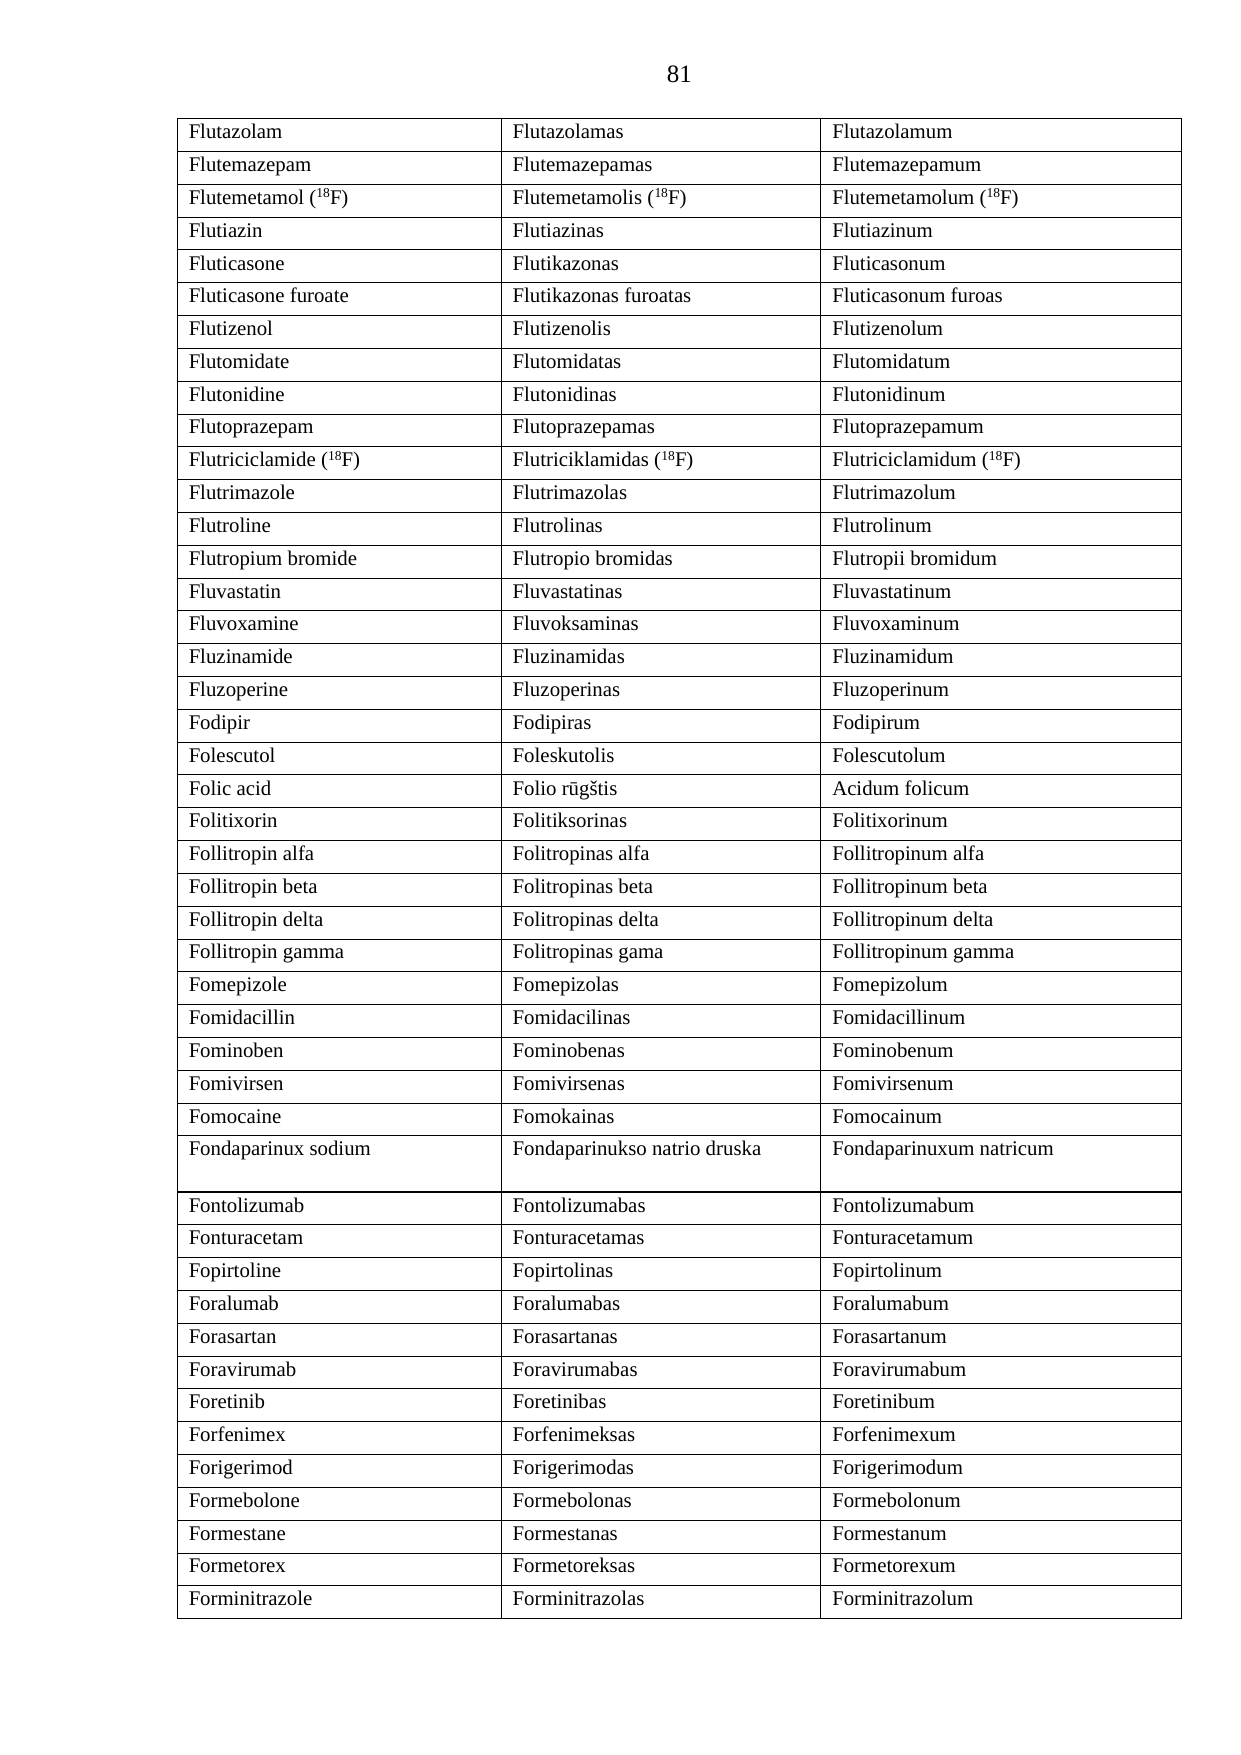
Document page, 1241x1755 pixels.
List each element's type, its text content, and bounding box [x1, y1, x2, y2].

table_cell Fluvastatin [178, 579, 501, 610]
table_cell Foretinibum [821, 1389, 1181, 1421]
table_cell Fominobenum [821, 1038, 1181, 1070]
table_cell Flutroline [178, 513, 501, 545]
table_cell Flutizenol [178, 316, 501, 348]
table_cell Flutriciclamide (18F) [178, 447, 501, 479]
table_cell Forigerimod [178, 1455, 501, 1487]
table_cell Fodipir [178, 710, 501, 742]
table_cell Fluticasone furoate [178, 283, 501, 315]
table_cell Folescutol [178, 743, 501, 774]
table_cell Formetorexum [821, 1554, 1181, 1585]
table_cell Fonturacetamas [502, 1225, 820, 1257]
table_cell Fopirtoline [178, 1258, 501, 1290]
table_cell Flutonidinas [502, 382, 820, 413]
table_cell Flutemazepamum [821, 152, 1181, 184]
table_cell Fodipiras [502, 710, 820, 742]
table_cell Folitropinas beta [502, 874, 820, 906]
table_cell Flutropii bromidum [821, 546, 1181, 577]
table_cell Flutoprazepam [178, 415, 501, 446]
table_cell Fontolizumab [178, 1193, 501, 1224]
table_cell Forasartanum [821, 1324, 1181, 1356]
table_cell Forminitrazolum [821, 1586, 1181, 1618]
table_cell Foretinibas [502, 1389, 820, 1421]
table_cell Forfenimex [178, 1422, 501, 1454]
table_cell Fluvastatinum [821, 579, 1181, 610]
table_cell Folescutolum [821, 743, 1181, 774]
table_cell Flutomidatum [821, 349, 1181, 381]
table_cell Flutrimazolas [502, 480, 820, 512]
table_cell Fluvoxamine [178, 611, 501, 643]
table_cell Flutazolamum [821, 119, 1181, 151]
table_cell Foralumab [178, 1291, 501, 1323]
table_cell Fonturacetam [178, 1225, 501, 1257]
table_cell Folitropinas gama [502, 940, 820, 971]
table_cell Forfenimexum [821, 1422, 1181, 1454]
table_cell Formetorex [178, 1554, 501, 1585]
table_cell Forfenimeksas [502, 1422, 820, 1454]
table_cell Flutiazinum [821, 218, 1181, 249]
table_cell Fomepizolum [821, 972, 1181, 1004]
table_cell Flutemazepamas [502, 152, 820, 184]
table_cell Fomocaine [178, 1104, 501, 1135]
table_cell Fluzoperine [178, 677, 501, 709]
table_cell Flutrimazolum [821, 480, 1181, 512]
table_cell Folitixorinum [821, 808, 1181, 840]
table_cell Foralumabas [502, 1291, 820, 1323]
table_cell Flutemetamolis (18F) [502, 185, 820, 217]
table_cell Fomepizolas [502, 972, 820, 1004]
table_cell Fodipirum [821, 710, 1181, 742]
table_cell Fluzinamide [178, 644, 501, 676]
table_cell Foleskutolis [502, 743, 820, 774]
table_cell Acidum folicum [821, 775, 1181, 807]
table_cell Foravirumabas [502, 1357, 820, 1388]
table_cell Flutropium bromide [178, 546, 501, 577]
table_cell Fluticasone [178, 250, 501, 282]
table_cell Flutomidatas [502, 349, 820, 381]
table_cell Formestanas [502, 1521, 820, 1552]
table_cell Flutiazinas [502, 218, 820, 249]
table_cell Fominobenas [502, 1038, 820, 1070]
table_cell Fomivirsen [178, 1071, 501, 1102]
table_cell Follitropin delta [178, 907, 501, 938]
table_cell Foretinib [178, 1389, 501, 1421]
table_cell Flutikazonas furoatas [502, 283, 820, 315]
table_cell Forasartan [178, 1324, 501, 1356]
table_cell Forasartanas [502, 1324, 820, 1356]
table_cell Foralumabum [821, 1291, 1181, 1323]
table_cell Flutonidine [178, 382, 501, 413]
table_cell Formestanum [821, 1521, 1181, 1552]
table_cell Fominoben [178, 1038, 501, 1070]
table_cell Flutemetamol (18F) [178, 185, 501, 217]
table_cell Flutoprazepamas [502, 415, 820, 446]
table_cell Foravirumab [178, 1357, 501, 1388]
table_cell Flutrolinas [502, 513, 820, 545]
table_cell Fluzoperinum [821, 677, 1181, 709]
table_cell Follitropinum alfa [821, 841, 1181, 873]
table_cell Formebolonum [821, 1488, 1181, 1519]
table_cell Fondaparinukso natrio druska [502, 1136, 820, 1191]
table_cell Formetoreksas [502, 1554, 820, 1585]
table_cell Flutoprazepamum [821, 415, 1181, 446]
table_cell Fopirtolinas [502, 1258, 820, 1290]
table_cell Fopirtolinum [821, 1258, 1181, 1290]
table_cell Fomokainas [502, 1104, 820, 1135]
table_cell Flutrolinum [821, 513, 1181, 545]
table_cell Fondaparinux sodium [178, 1136, 501, 1191]
table_cell Flutriciklamidas (18F) [502, 447, 820, 479]
table_cell Fomidacillin [178, 1005, 501, 1037]
table_cell Fluzinamidum [821, 644, 1181, 676]
table_cell Follitropin gamma [178, 940, 501, 971]
table_cell Formebolone [178, 1488, 501, 1519]
table_cell Fomivirsenum [821, 1071, 1181, 1102]
table_cell Flutropio bromidas [502, 546, 820, 577]
table_cell Follitropinum delta [821, 907, 1181, 938]
table_cell Fluvastatinas [502, 579, 820, 610]
table_cell Flutizenolis [502, 316, 820, 348]
table_cell Follitropinum gamma [821, 940, 1181, 971]
table_cell Fluzinamidas [502, 644, 820, 676]
table_cell Flutemetamolum (18F) [821, 185, 1181, 217]
table_cell Fluzoperinas [502, 677, 820, 709]
table_cell Folitixorin [178, 808, 501, 840]
table_cell Forminitrazolas [502, 1586, 820, 1618]
table_cell Fomepizole [178, 972, 501, 1004]
table_cell Fontolizumabum [821, 1193, 1181, 1224]
table_cell Formestane [178, 1521, 501, 1552]
table_cell Forigerimodas [502, 1455, 820, 1487]
table_cell Flutriciclamidum (18F) [821, 447, 1181, 479]
table_cell Flutrimazole [178, 480, 501, 512]
table_cell Folitiksorinas [502, 808, 820, 840]
table_cell Fluticasonum furoas [821, 283, 1181, 315]
table_cell Flutazolam [178, 119, 501, 151]
table_cell Forminitrazole [178, 1586, 501, 1618]
table_cell Flutazolamas [502, 119, 820, 151]
table_cell Fonturacetamum [821, 1225, 1181, 1257]
table_cell Folio rūgštis [502, 775, 820, 807]
table_cell Flutemazepam [178, 152, 501, 184]
table_cell Folic acid [178, 775, 501, 807]
table_cell Folitropinas delta [502, 907, 820, 938]
table_cell Fluvoksaminas [502, 611, 820, 643]
table_cell Fomidacilinas [502, 1005, 820, 1037]
table_cell Fontolizumabas [502, 1193, 820, 1224]
table_cell Follitropin alfa [178, 841, 501, 873]
table_cell Flutiazin [178, 218, 501, 249]
table_cell Fondaparinuxum natricum [821, 1136, 1181, 1191]
table_cell Fluticasonum [821, 250, 1181, 282]
table_cell Follitropinum beta [821, 874, 1181, 906]
table_cell Flutomidate [178, 349, 501, 381]
table_cell Fomocainum [821, 1104, 1181, 1135]
table_cell Formebolonas [502, 1488, 820, 1519]
table_cell Fluvoxaminum [821, 611, 1181, 643]
table_cell Follitropin beta [178, 874, 501, 906]
table_cell Forigerimodum [821, 1455, 1181, 1487]
table_cell Flutizenolum [821, 316, 1181, 348]
table_cell Fomivirsenas [502, 1071, 820, 1102]
table_cell Folitropinas alfa [502, 841, 820, 873]
table_cell Fomidacillinum [821, 1005, 1181, 1037]
table_cell Foravirumabum [821, 1357, 1181, 1388]
table_cell Flutonidinum [821, 382, 1181, 413]
table_cell Flutikazonas [502, 250, 820, 282]
